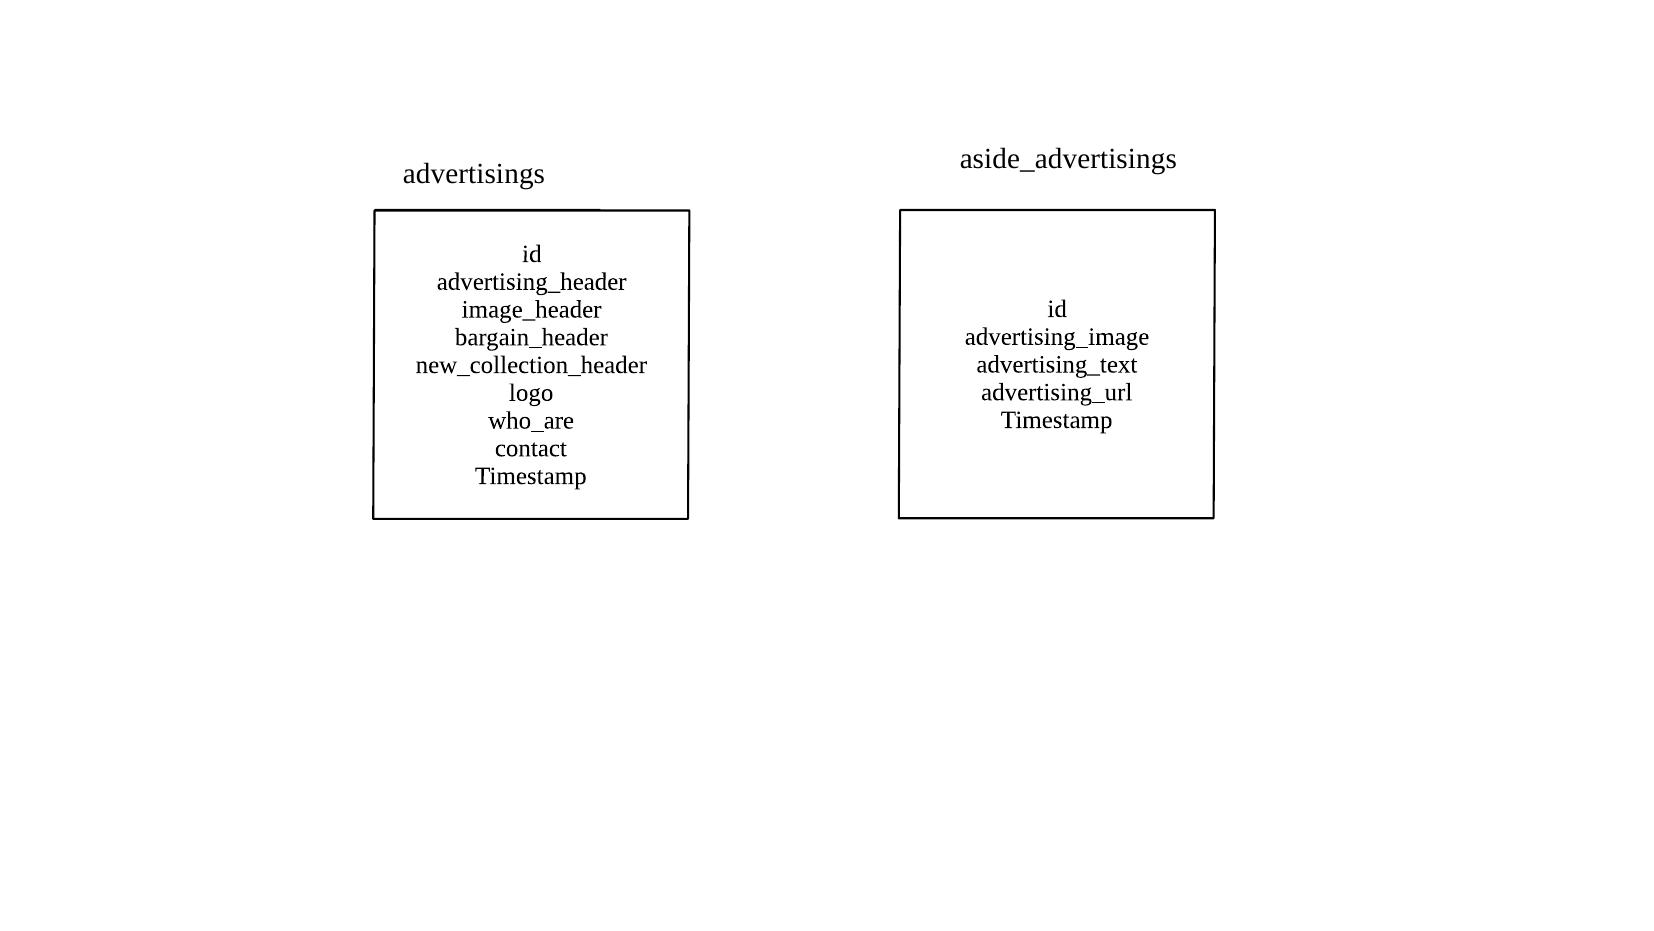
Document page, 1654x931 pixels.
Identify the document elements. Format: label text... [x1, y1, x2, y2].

text_box advertisings [388, 150, 599, 198]
text_box id advertising_header image_header bargain_header new_collection_header logo who_are contact Timestamp [373, 210, 690, 519]
text_box aside_advertisings [945, 135, 1321, 216]
text_box id advertising_image advertising_text advertising_url Timestamp [898, 210, 1215, 519]
